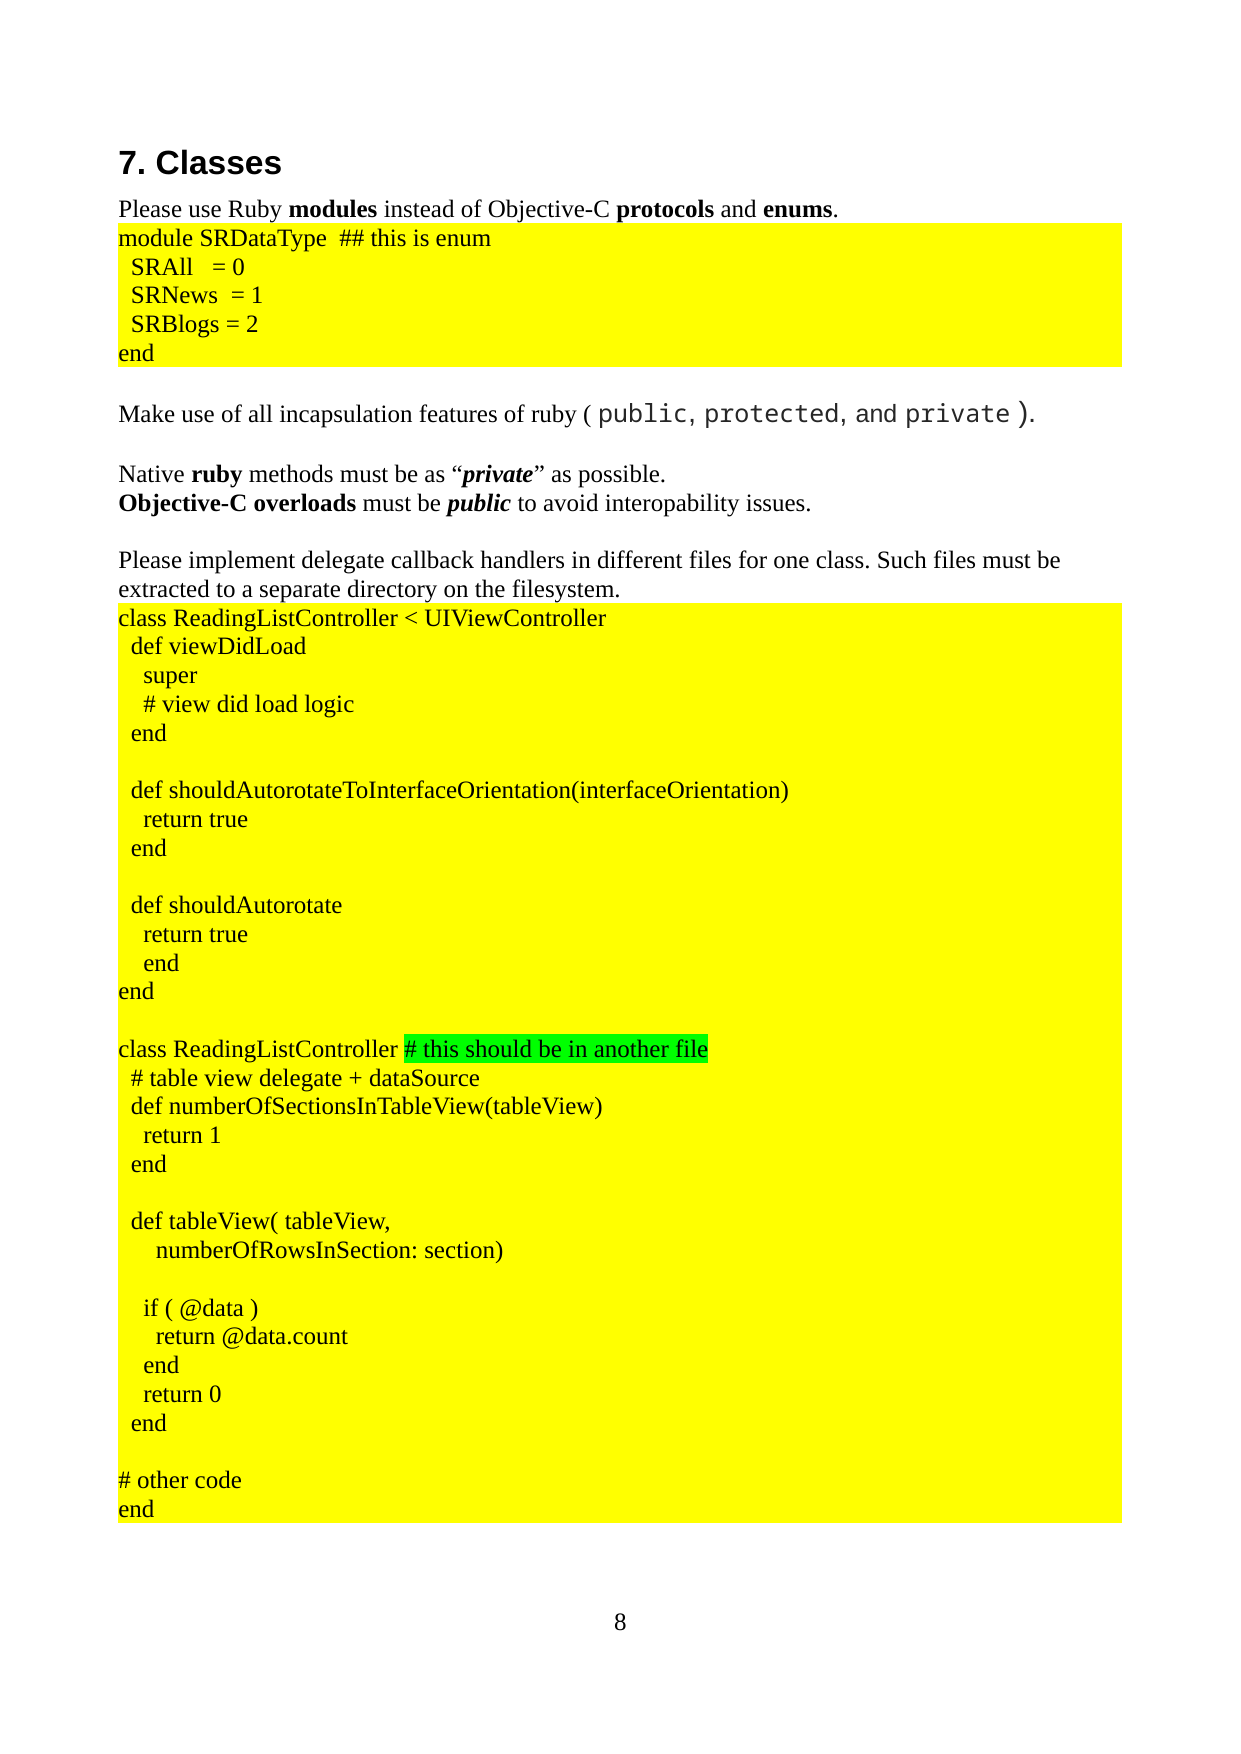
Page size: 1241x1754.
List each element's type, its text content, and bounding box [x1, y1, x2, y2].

text end [118, 338, 1122, 367]
subtitle 7. Classes [118, 143, 1122, 182]
text end [118, 718, 1122, 746]
text SRAll = 0 [118, 252, 1122, 281]
text end [118, 833, 1122, 861]
text def viewDidLoad [118, 631, 1122, 660]
text Please implement delegate callback handlers in different files for one class. Such files must be extracted to a separate directory on the filesystem. [118, 545, 1122, 603]
text SRBlogs = 2 [118, 309, 1122, 338]
text # view did load logic [118, 689, 1122, 718]
text end [118, 948, 1122, 976]
text return 1 [118, 1120, 1122, 1149]
text def numberOfSectionsInTableView(tableView) [118, 1091, 1122, 1120]
text end [118, 1149, 1122, 1178]
text def shouldAutorotate [118, 890, 1122, 919]
text # table view delegate + dataSource [118, 1063, 1122, 1091]
text def shouldAutorotateToInterfaceOrientation(interfaceOrientation) [118, 775, 1122, 804]
text return 0 [118, 1379, 1122, 1408]
text return @data.count [118, 1321, 1122, 1350]
text end [118, 1408, 1122, 1436]
text end [118, 976, 1122, 1005]
text module SRDataType ## this is enum [118, 223, 1122, 252]
text return true [118, 919, 1122, 948]
text end [118, 1350, 1122, 1379]
text if ( @data ) [118, 1293, 1122, 1321]
text return true [118, 804, 1122, 833]
text Make use of all incapsulation features of ruby ( public, protected, and private ). [118, 396, 1122, 430]
text super [118, 660, 1122, 689]
text SRNews = 1 [118, 281, 1122, 309]
text Objective-C overloads must be public to avoid interopability issues. [118, 488, 1122, 516]
text Please use Ruby modules instead of Objective-C protocols and enums. [118, 194, 1122, 223]
text class ReadingListController # this should be in another file [118, 1034, 1122, 1063]
text end [118, 1494, 1122, 1523]
text numberOfRowsInSection: section) [118, 1235, 1122, 1264]
text Native ruby methods must be as “private” as possible. [118, 459, 1122, 488]
text class ReadingListController < UIViewController [118, 603, 1122, 631]
text def tableView( tableView, [118, 1206, 1122, 1235]
text # other code [118, 1465, 1122, 1494]
